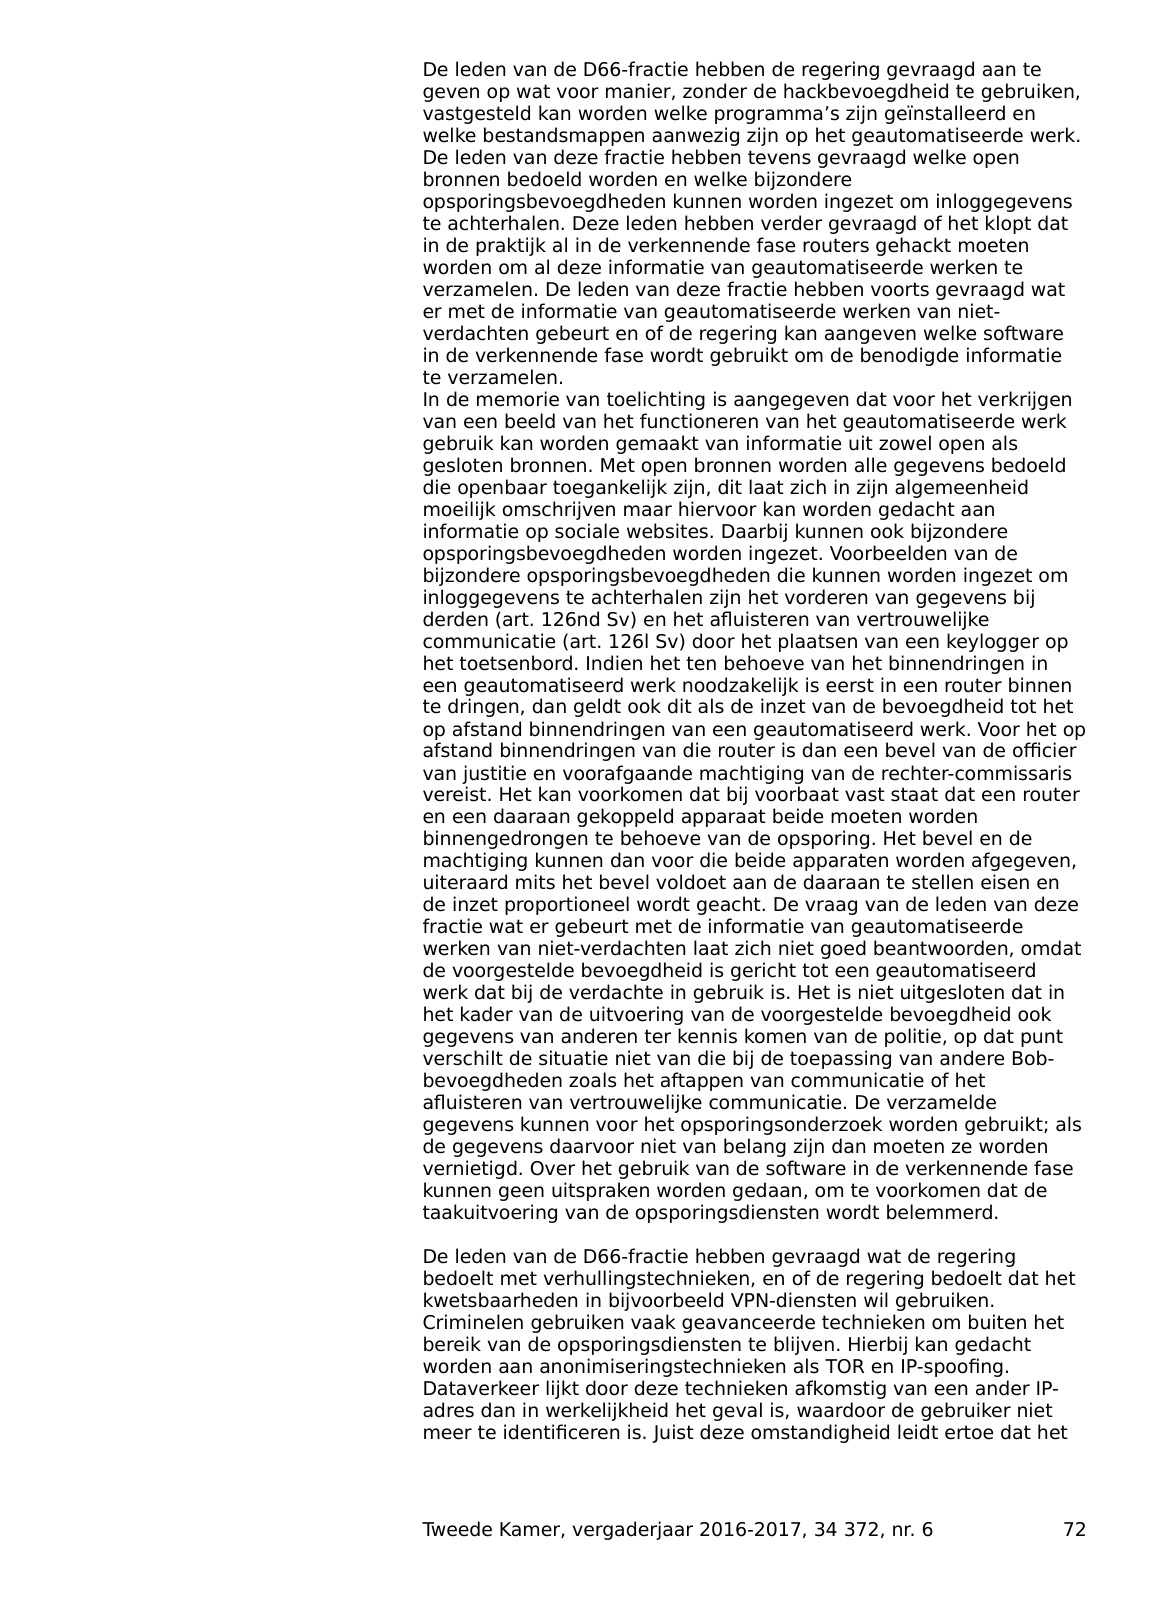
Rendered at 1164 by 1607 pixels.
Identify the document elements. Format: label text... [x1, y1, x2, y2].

text De leden van de D66-fractie hebben gevraagd wat de regering bedoelt met verhullingstechnieken, en of de regering bedoelt dat het kwetsbaarheden in bijvoorbeeld VPN-diensten wil gebruiken. [422, 1246, 1087, 1312]
text In de memorie van toelichting is aangegeven dat voor het verkrijgen van een beeld van het functioneren van het geautomatiseerde werk gebruik kan worden gemaakt van informatie uit zowel open als gesloten bronnen. Met open bronnen worden alle gegevens bedoeld die openbaar toegankelijk zijn, dit laat zich in zijn algemeenheid moeilijk omschrijven maar hiervoor kan worden gedacht aan informatie op sociale websites. Daarbij kunnen ook bijzondere opsporingsbevoegdheden worden ingezet. Voorbeelden van de bijzondere opsporingsbevoegdheden die kunnen worden ingezet om inloggegevens te achterhalen zijn het vorderen van gegevens bij derden (art. 126nd Sv) en het afluisteren van vertrouwelijke communicatie (art. 126l Sv) door het plaatsen van een keylogger op het toetsenbord. Indien het ten behoeve van het binnendringen in een geautomatiseerd werk noodzakelijk is eerst in een router binnen te dringen, dan geldt ook dit als de inzet van de bevoegdheid tot het op afstand binnendringen van een geautomatiseerd werk. Voor het op afstand binnendringen van die router is dan een bevel van de officier van justitie en voorafgaande machtiging van de rechter-commissaris vereist. Het kan voorkomen dat bij voorbaat vast staat dat een router en een daaraan gekoppeld apparaat beide moeten worden binnengedrongen te behoeve van de opsporing. Het bevel en de machtiging kunnen dan voor die beide apparaten worden afgegeven, uiteraard mits het bevel voldoet aan de daaraan te stellen eisen en de inzet proportioneel wordt geacht. De vraag van de leden van deze fractie wat er gebeurt met de informatie van geautomatiseerde werken van niet-verdachten laat zich niet goed beantwoorden, omdat de voorgestelde bevoegdheid is gericht tot een geautomatiseerd werk dat bij de verdachte in gebruik is. Het is niet uitgesloten dat in het kader van de uitvoering van de voorgestelde bevoegdheid ook gegevens van anderen ter kennis komen van de politie, op dat punt verschilt de situatie niet van die bij de toepassing van andere Bob-bevoegdheden zoals het aftappen van communicatie of het afluisteren van vertrouwelijke communicatie. De verzamelde gegevens kunnen voor het opsporingsonderzoek worden gebruikt; als de gegevens daarvoor niet van belang zijn dan moeten ze worden vernietigd. Over het gebruik van de software in de verkennende fase kunnen geen uitspraken worden gedaan, om te voorkomen dat de taakuitvoering van de opsporingsdiensten wordt belemmerd. [422, 389, 1087, 1224]
text De leden van de D66-fractie hebben de regering gevraagd aan te geven op wat voor manier, zonder de hackbevoegdheid te gebruiken, vastgesteld kan worden welke programma’s zijn geïnstalleerd en welke bestandsmappen aanwezig zijn op het geautomatiseerde werk. De leden van deze fractie hebben tevens gevraagd welke open bronnen bedoeld worden en welke bijzondere opsporingsbevoegdheden kunnen worden ingezet om inloggegevens te achterhalen. Deze leden hebben verder gevraagd of het klopt dat in de praktijk al in de verkennende fase routers gehackt moeten worden om al deze informatie van geautomatiseerde werken te verzamelen. De leden van deze fractie hebben voorts gevraagd wat er met de informatie van geautomatiseerde werken van niet-verdachten gebeurt en of de regering kan aangeven welke software in de verkennende fase wordt gebruikt om de benodigde informatie te verzamelen. [422, 59, 1087, 389]
text Criminelen gebruiken vaak geavanceerde technieken om buiten het bereik van de opsporingsdiensten te blijven. Hierbij kan gedacht worden aan anonimiseringstechnieken als TOR en IP-spoofing. Dataverkeer lijkt door deze technieken afkomstig van een ander IP-adres dan in werkelijkheid het geval is, waardoor de gebruiker niet meer te identificeren is. Juist deze omstandigheid leidt ertoe dat het [422, 1312, 1087, 1444]
